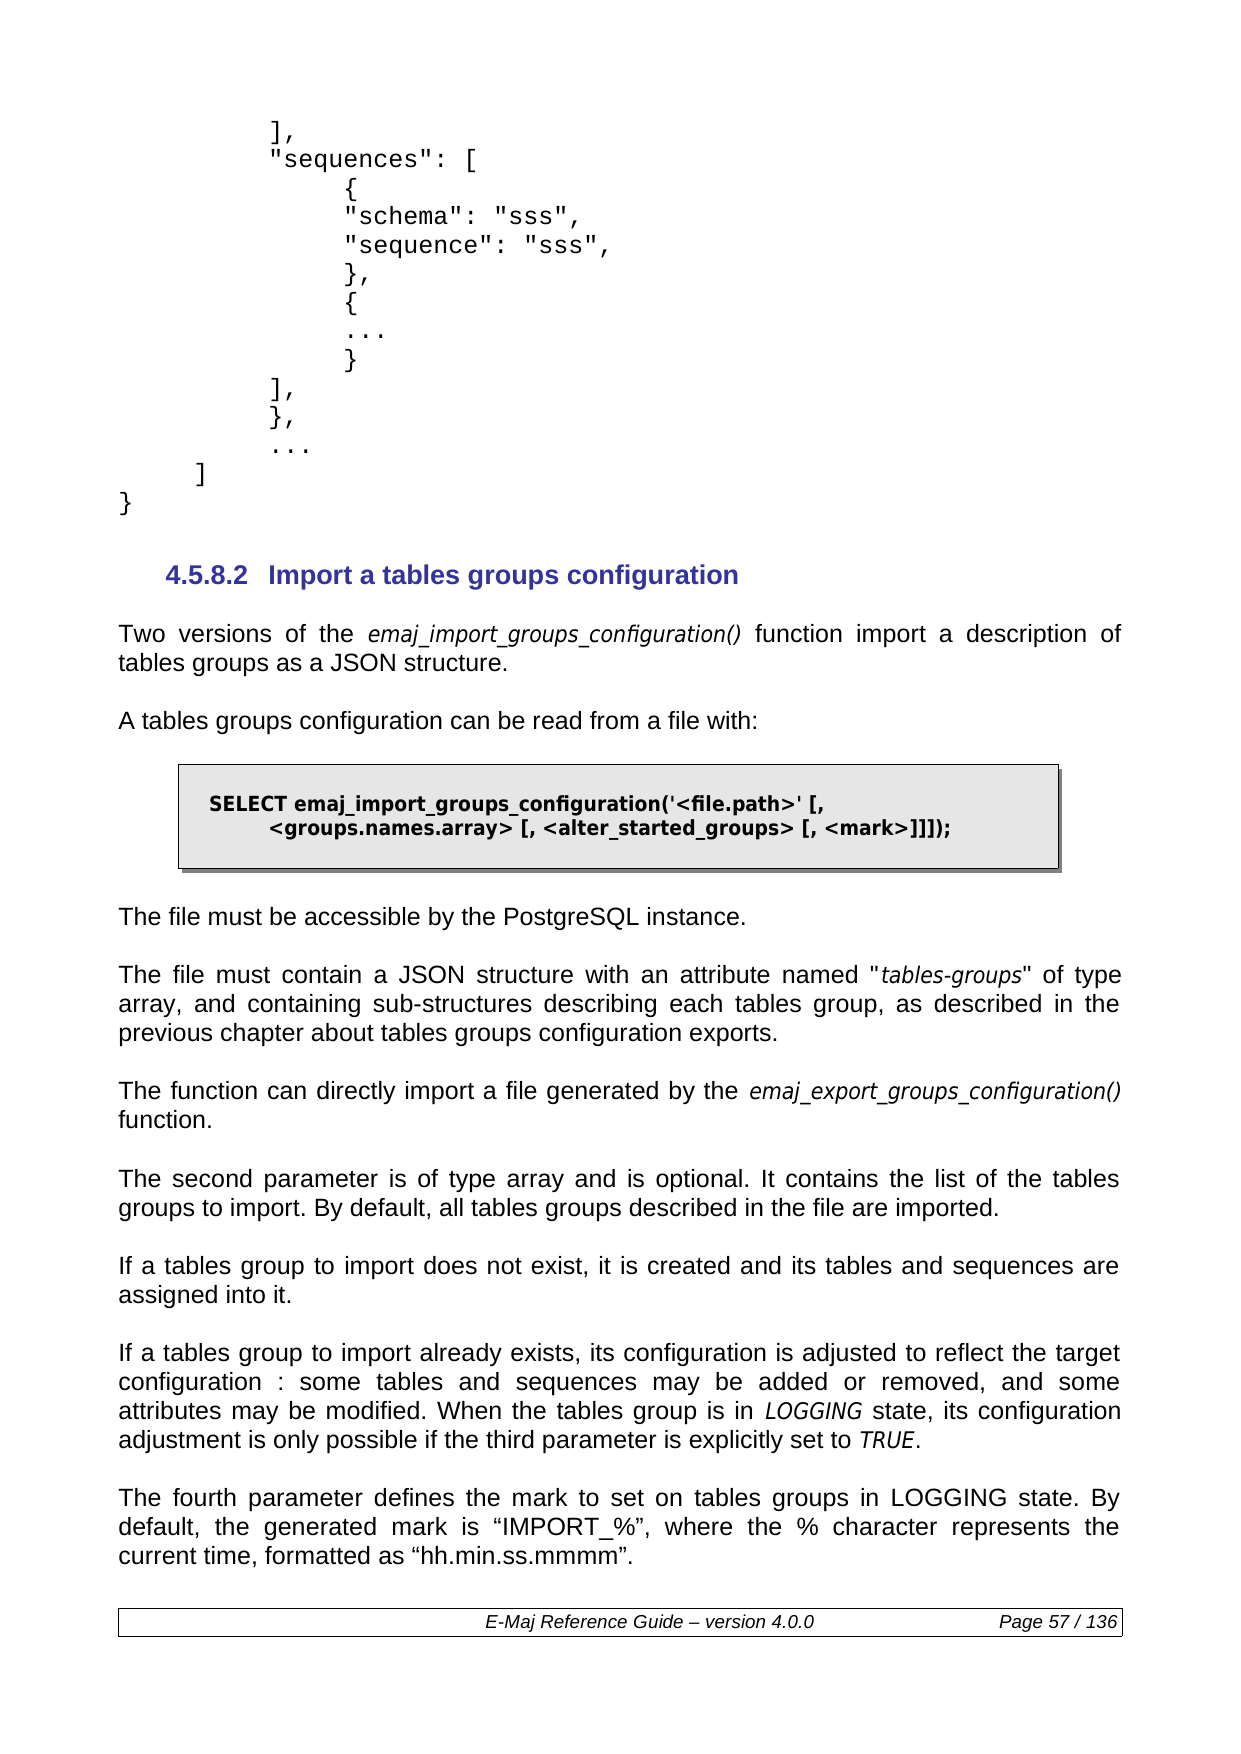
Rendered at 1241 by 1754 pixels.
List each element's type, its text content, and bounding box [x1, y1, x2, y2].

text A tables groups configuration can be read from a file with: [118, 706, 1122, 735]
text ... [118, 432, 1122, 461]
text ], [118, 118, 1122, 147]
text "sequence": "sss", [118, 232, 1122, 261]
text ... [118, 318, 1122, 346]
text Two versions of the emaj_import_groups_configuration() function import a description of tables groups as a JSON structure. [118, 619, 1122, 677]
text "schema": "sss", [118, 204, 1122, 232]
text If a tables group to import does not exist, it is created and its tables and sequences are assigned into it. [118, 1251, 1122, 1309]
text { [118, 175, 1122, 204]
text The function can directly import a file generated by the emaj_export_groups_configuration() function. [118, 1076, 1122, 1134]
text The file must contain a JSON structure with an attribute named "tables-groups" of type array, and containing sub-structures describing each tables group, as described in the previous chapter about tables groups configuration exports. [118, 960, 1122, 1047]
text The fourth parameter defines the mark to set on tables groups in LOGGING state. By default, the generated mark is “IMPORT_%”, where the % character represents the current time, formatted as “hh.min.ss.mmmm”. [118, 1483, 1122, 1570]
text }, [118, 403, 1122, 432]
text The second parameter is of type array and is optional. It contains the list of the tables groups to import. By default, all tables groups described in the file are imported. [118, 1163, 1122, 1222]
text } [118, 489, 1122, 518]
text "sequences": [ [118, 147, 1122, 175]
text ] [118, 461, 1122, 489]
text If a tables group to import already exists, its configuration is adjusted to reflect the target configuration : some tables and sequences may be added or removed, and some attributes may be modified. When the tables group is in LOGGING state, its configuration adjustment is only possible if the third parameter is explicitly set to TRUE. [118, 1338, 1122, 1454]
text ], [118, 375, 1122, 403]
text The file must be accessible by the PostgreSQL instance. [118, 902, 1122, 931]
text { [118, 289, 1122, 318]
text } [118, 346, 1122, 375]
text SELECT emaj_import_groups_configuration('<file.path>' [, <groups.names.array> [, <alter_started_groups> [, <mark>]]]); [179, 789, 1058, 838]
text }, [118, 261, 1122, 289]
subtitle Import a tables groups configuration [165, 559, 1122, 590]
